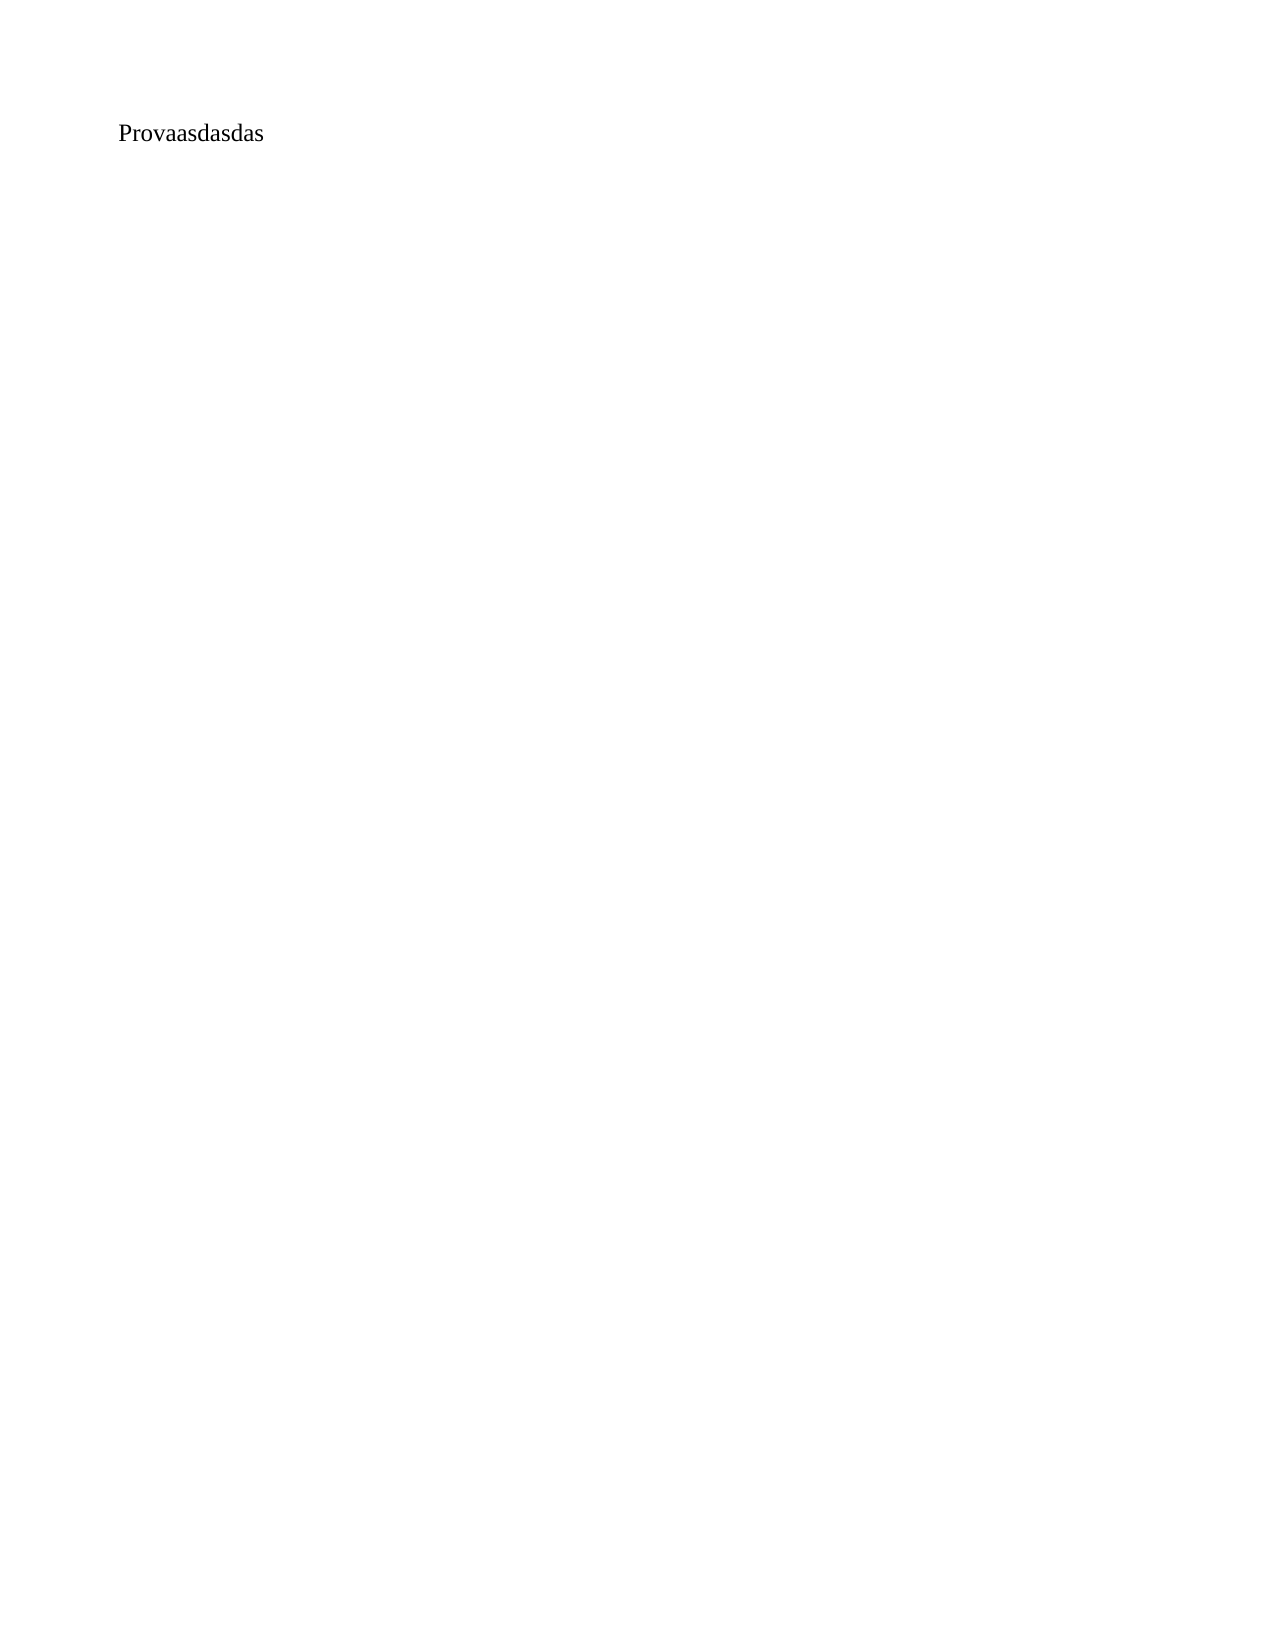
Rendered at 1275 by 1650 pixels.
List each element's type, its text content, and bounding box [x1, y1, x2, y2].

text Provaasdasdas [118, 118, 1157, 147]
